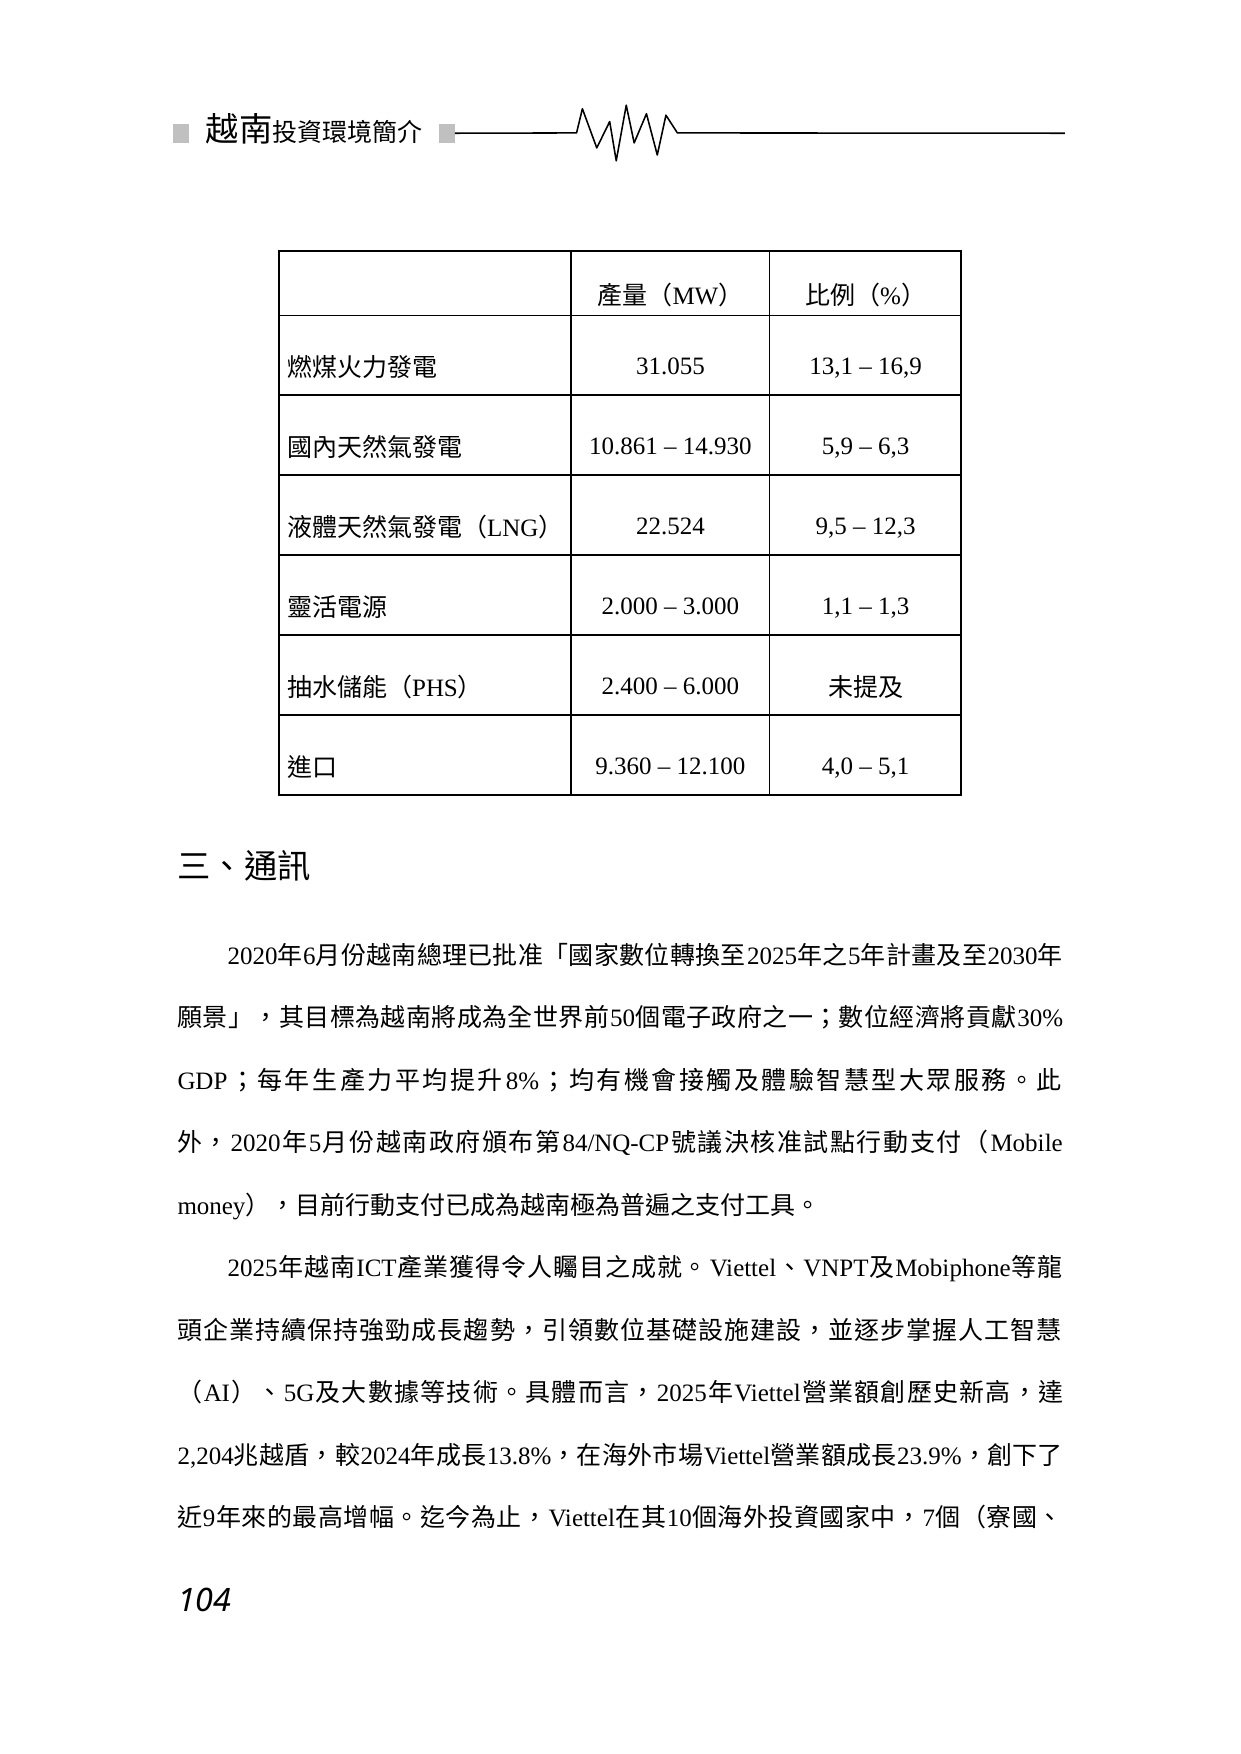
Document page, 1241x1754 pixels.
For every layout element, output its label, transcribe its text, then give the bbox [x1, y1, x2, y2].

table_cell 4,0 – 5,1 [770, 716, 960, 794]
table_cell 10.861 – 14.930 [572, 396, 769, 474]
table_cell 抽水儲能（PHS） [280, 636, 570, 714]
table_cell 未提及 [770, 636, 960, 714]
text 2025年越南ICT產業獲得令人矚目之成就。Viettel、VNPT及Mobiphone等龍頭企業持續保持強勁成長趨勢，引領數位基礎設施建設，並逐步掌握人工智慧（AI）、5G及大數據等技術。具體而言，2025年Viettel營業額創歷史新高，達2,204兆越盾，較2024年成長13.8%，在海外市場Viettel營業額成長23.9%，創下了近9年來的最高增幅。迄今為止，Viettel在其10個海外投資國家中，7個（寮國、 [177, 1224, 1063, 1537]
table_cell 國內天然氣發電 [280, 396, 570, 474]
table_cell 2.000 – 3.000 [572, 556, 769, 634]
table_header 產量（MW） [572, 252, 769, 314]
table_cell 9,5 – 12,3 [770, 476, 960, 554]
table_cell 5,9 – 6,3 [770, 396, 960, 474]
table_cell 2.400 – 6.000 [572, 636, 769, 714]
table_cell 22.524 [572, 476, 769, 554]
table_header 比例（%） [770, 252, 960, 314]
table_cell 1,1 – 1,3 [770, 556, 960, 634]
table_cell 燃煤火力發電 [280, 316, 570, 394]
table_cell 液體天然氣發電（LNG） [280, 476, 570, 554]
text 2020年6月份越南總理已批准「國家數位轉換至2025年之5年計畫及至2030年願景」，其目標為越南將成為全世界前50個電子政府之一；數位經濟將貢獻30% GDP；每年生產力平均提升8%；均有機會接觸及體驗智慧型大眾服務。此外，2020年5月份越南政府頒布第84/NQ-CP號議決核准試點行動支付（Mobile money），目前行動支付已成為越南極為普遍之支付工具。 [177, 912, 1063, 1224]
table_cell 靈活電源 [280, 556, 570, 634]
table_cell 31.055 [572, 316, 769, 394]
table_cell 進口 [280, 716, 570, 794]
table_cell 13,1 – 16,9 [770, 316, 960, 394]
table_header [280, 252, 570, 314]
text 三、通訊 [177, 822, 1063, 885]
table_cell 9.360 – 12.100 [572, 716, 769, 794]
